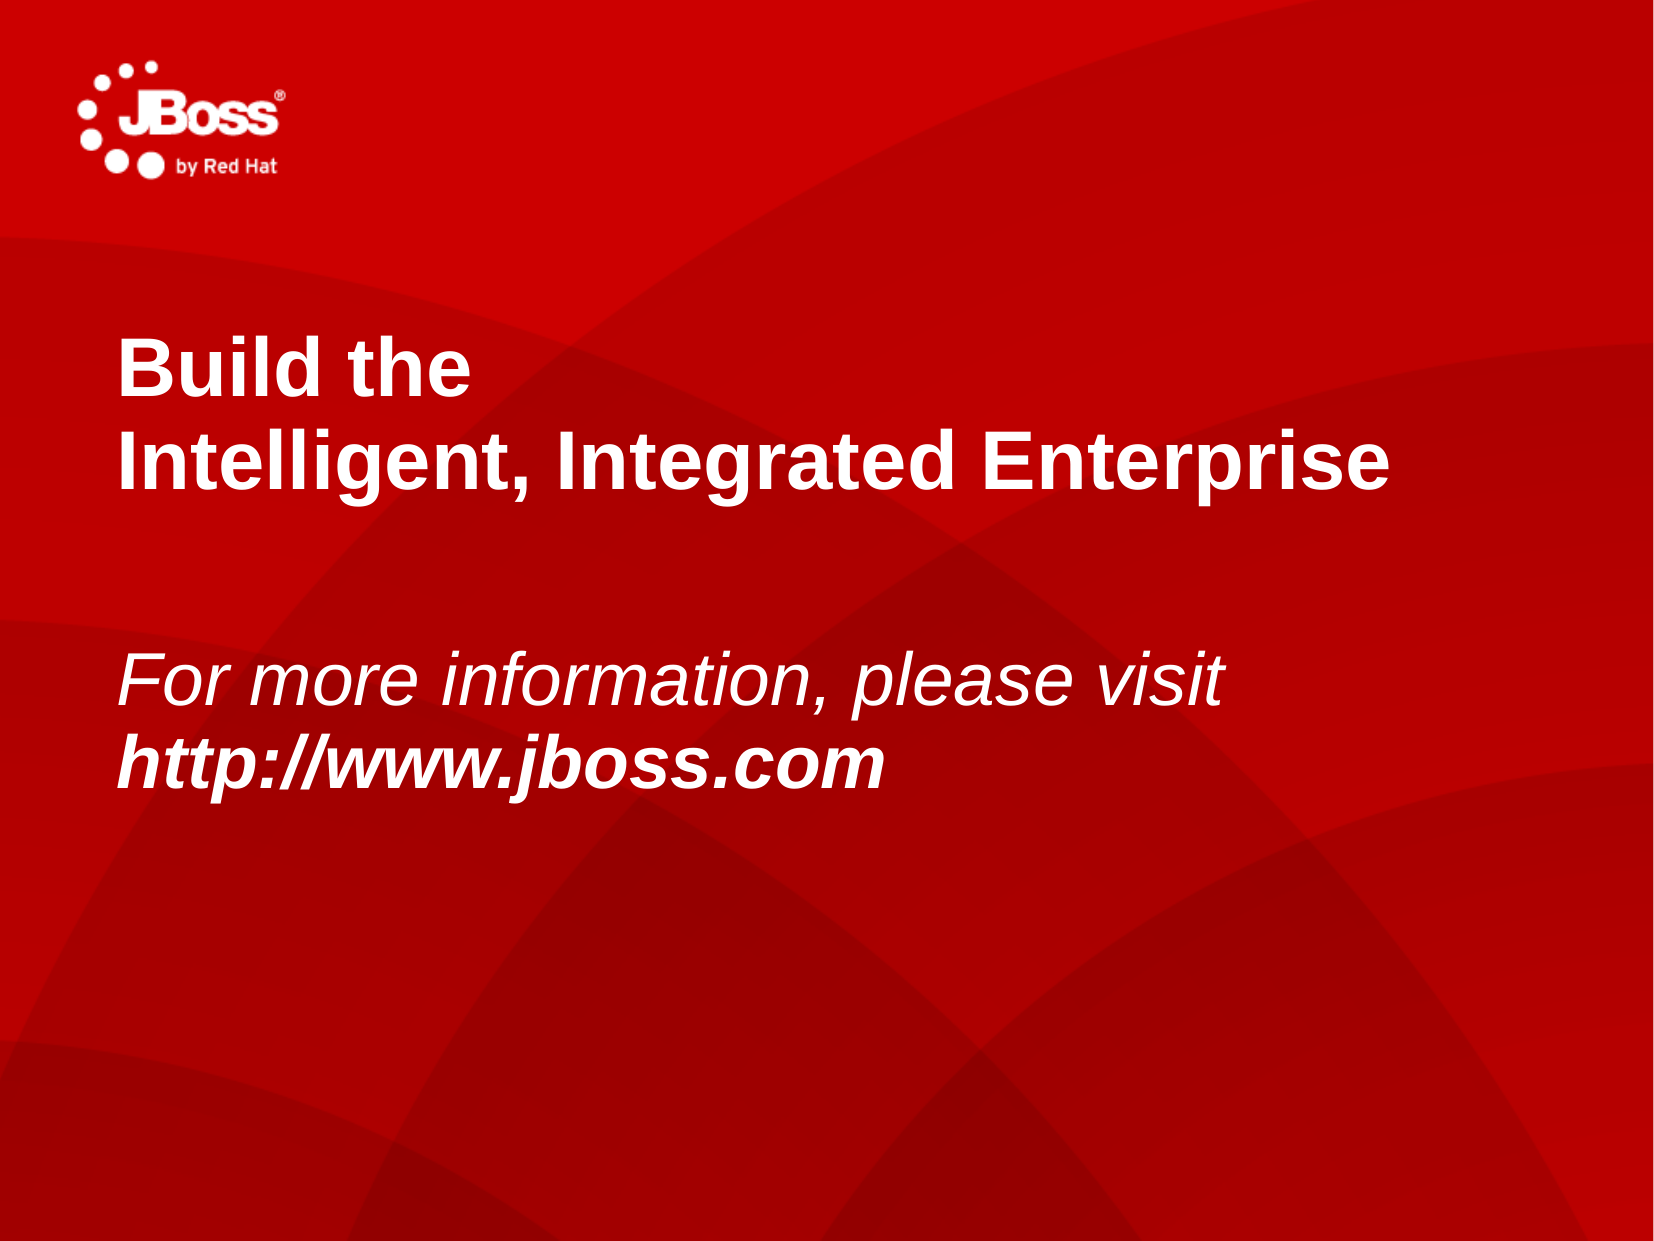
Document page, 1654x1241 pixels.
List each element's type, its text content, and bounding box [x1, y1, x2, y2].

text_box Build the Intelligent, Integrated Enterprise For more information, please visit http://www.jboss.com [101, 220, 1552, 1020]
picture [0, 0, 1654, 1241]
